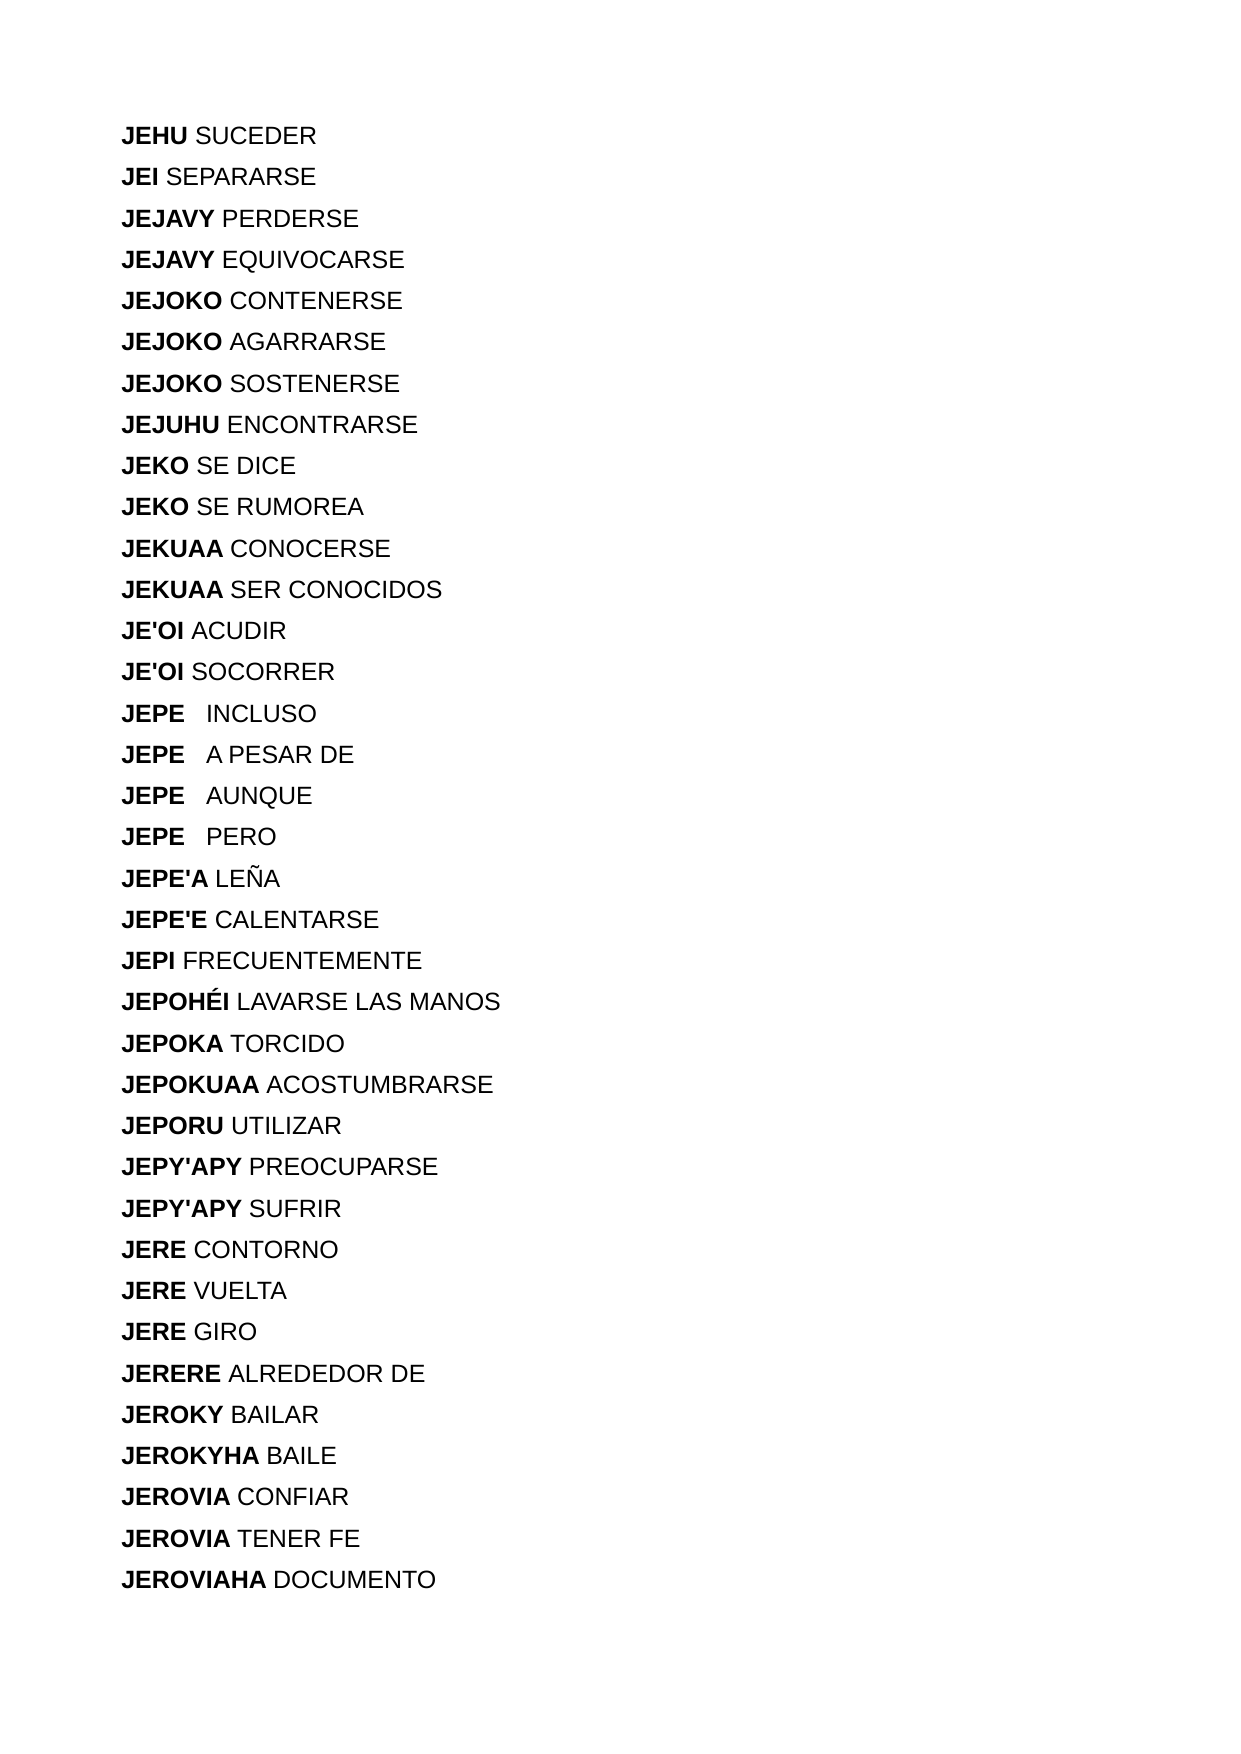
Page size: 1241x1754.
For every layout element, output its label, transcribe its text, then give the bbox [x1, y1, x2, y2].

table_header [923, 118, 1122, 1609]
table_header JEHU SUCEDER JEI SEPARARSE JEJAVY PERDERSE JEJAVY EQUIVOCARSE JEJOKO CONTENERSE JEJOKO AGARRARSE JEJOKO SOSTENERSE JEJUHU ENCONTRARSE JEKO SE DICE JEKO SE RUMOREA JEKUAA CONOCERSE JEKUAA SER CONOCIDOS JE'OI ACUDIR JE'OI SOCORRER JEPE INCLUSO JEPE A PESAR DE JEPE AUNQUE JEPE PERO JEPE'A LEÑA JEPE'E CALENTARSE JEPI FRECUENTEMENTE JEPOHÉI LAVARSE LAS MANOS JEPOKA TORCIDO JEPOKUAA ACOSTUMBRARSE JEPORU UTILIZAR JEPY'APY PREOCUPARSE JEPY'APY SUFRIR JERE CONTORNO JERE VUELTA JERE GIRO JERERE ALREDEDOR DE JEROKY BAILAR JEROKYHA BAILE JEROVIA CONFIAR JEROVIA TENER FE JEROVIAHA DOCUMENTO [118, 118, 922, 1609]
